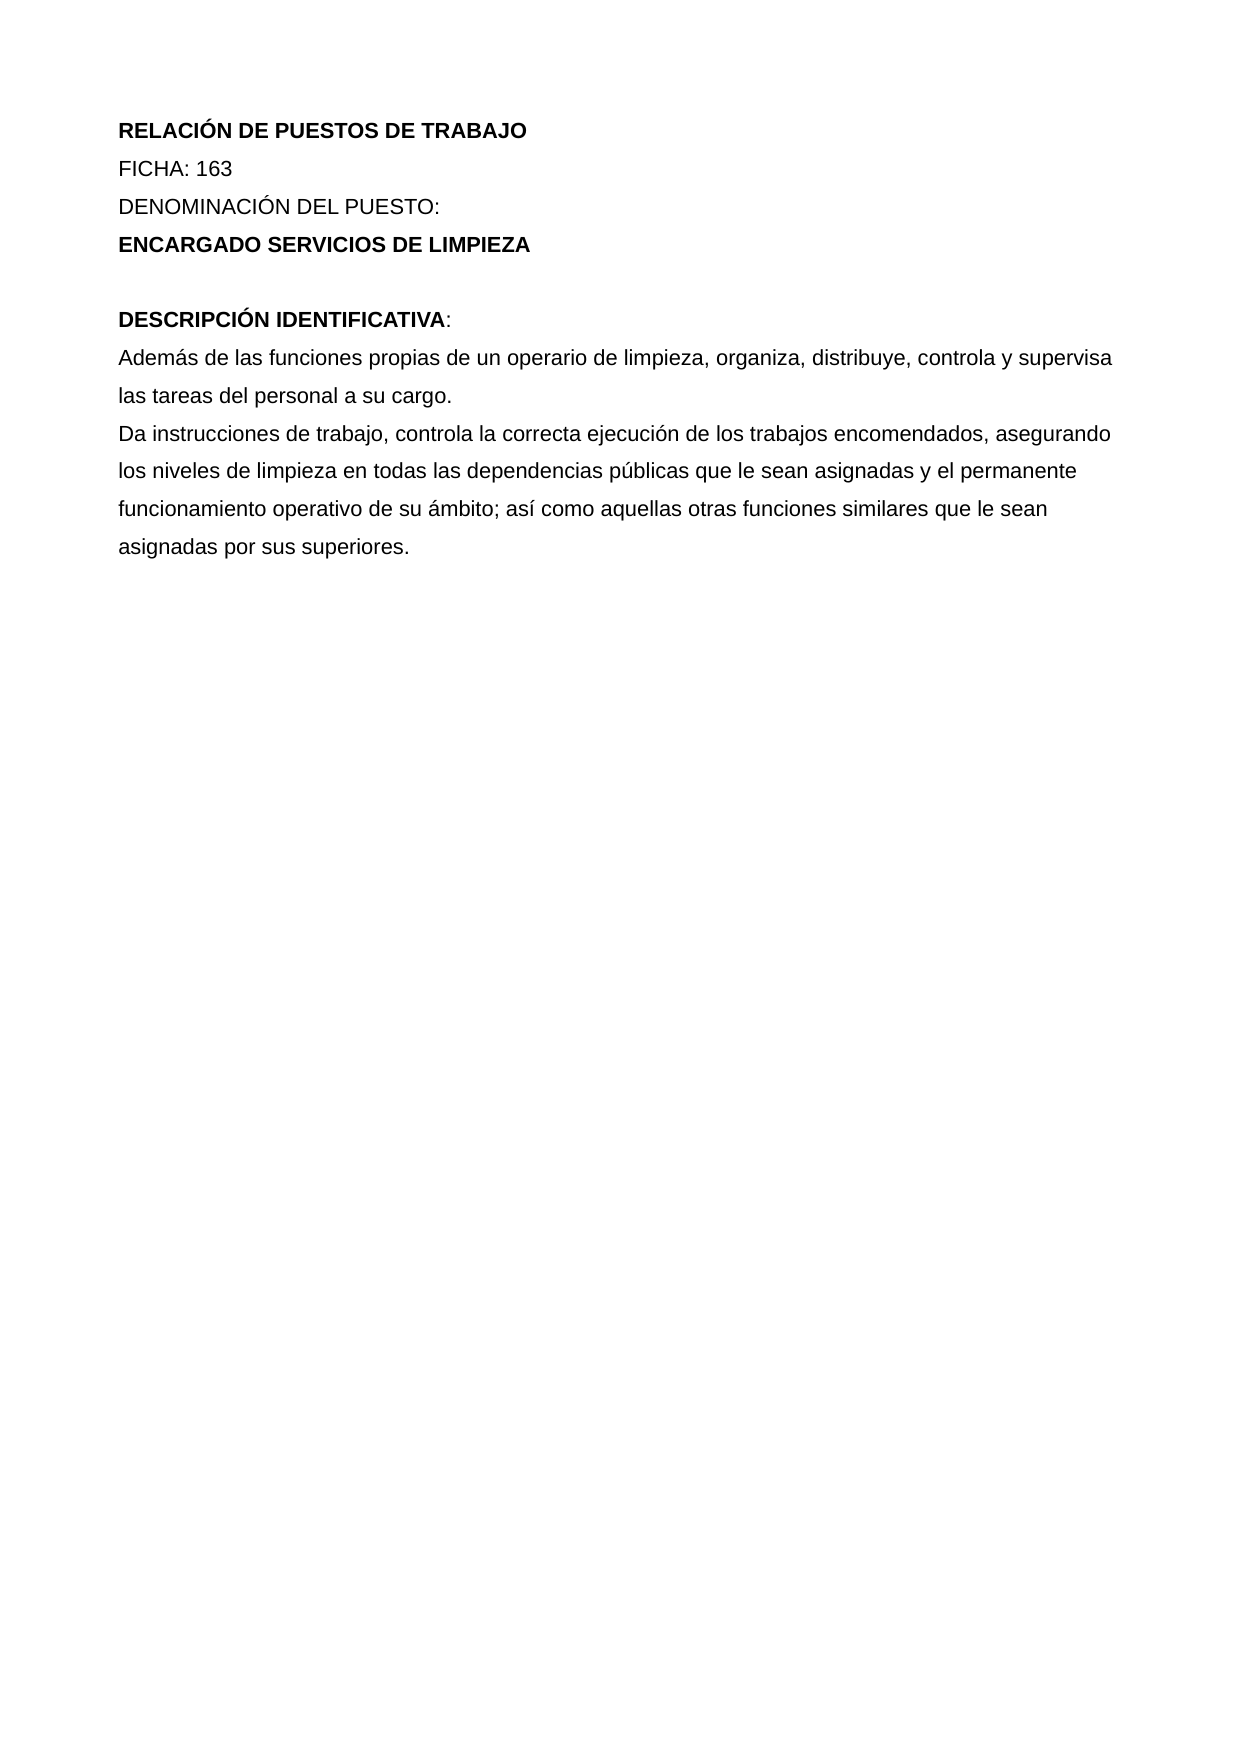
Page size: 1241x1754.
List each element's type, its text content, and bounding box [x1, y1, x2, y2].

text RELACIÓN DE PUESTOS DE TRABAJO [118, 118, 1122, 143]
text Da instrucciones de trabajo, controla la correcta ejecución de los trabajos encomendados, asegurando los niveles de limpieza en todas las dependencias públicas que le sean asignadas y el permanente funcionamiento operativo de su ámbito; así como aquellas otras funciones similares que le sean asignadas por sus superiores. [118, 421, 1122, 559]
text ENCARGADO SERVICIOS DE LIMPIEZA [118, 232, 1122, 257]
text Además de las funciones propias de un operario de limpieza, organiza, distribuye, controla y supervisa las tareas del personal a su cargo. [118, 345, 1122, 408]
text DENOMINACIÓN DEL PUESTO: [118, 194, 1122, 219]
text FICHA: 163 [118, 156, 1122, 181]
text DESCRIPCIÓN IDENTIFICATIVA: [118, 307, 1122, 332]
